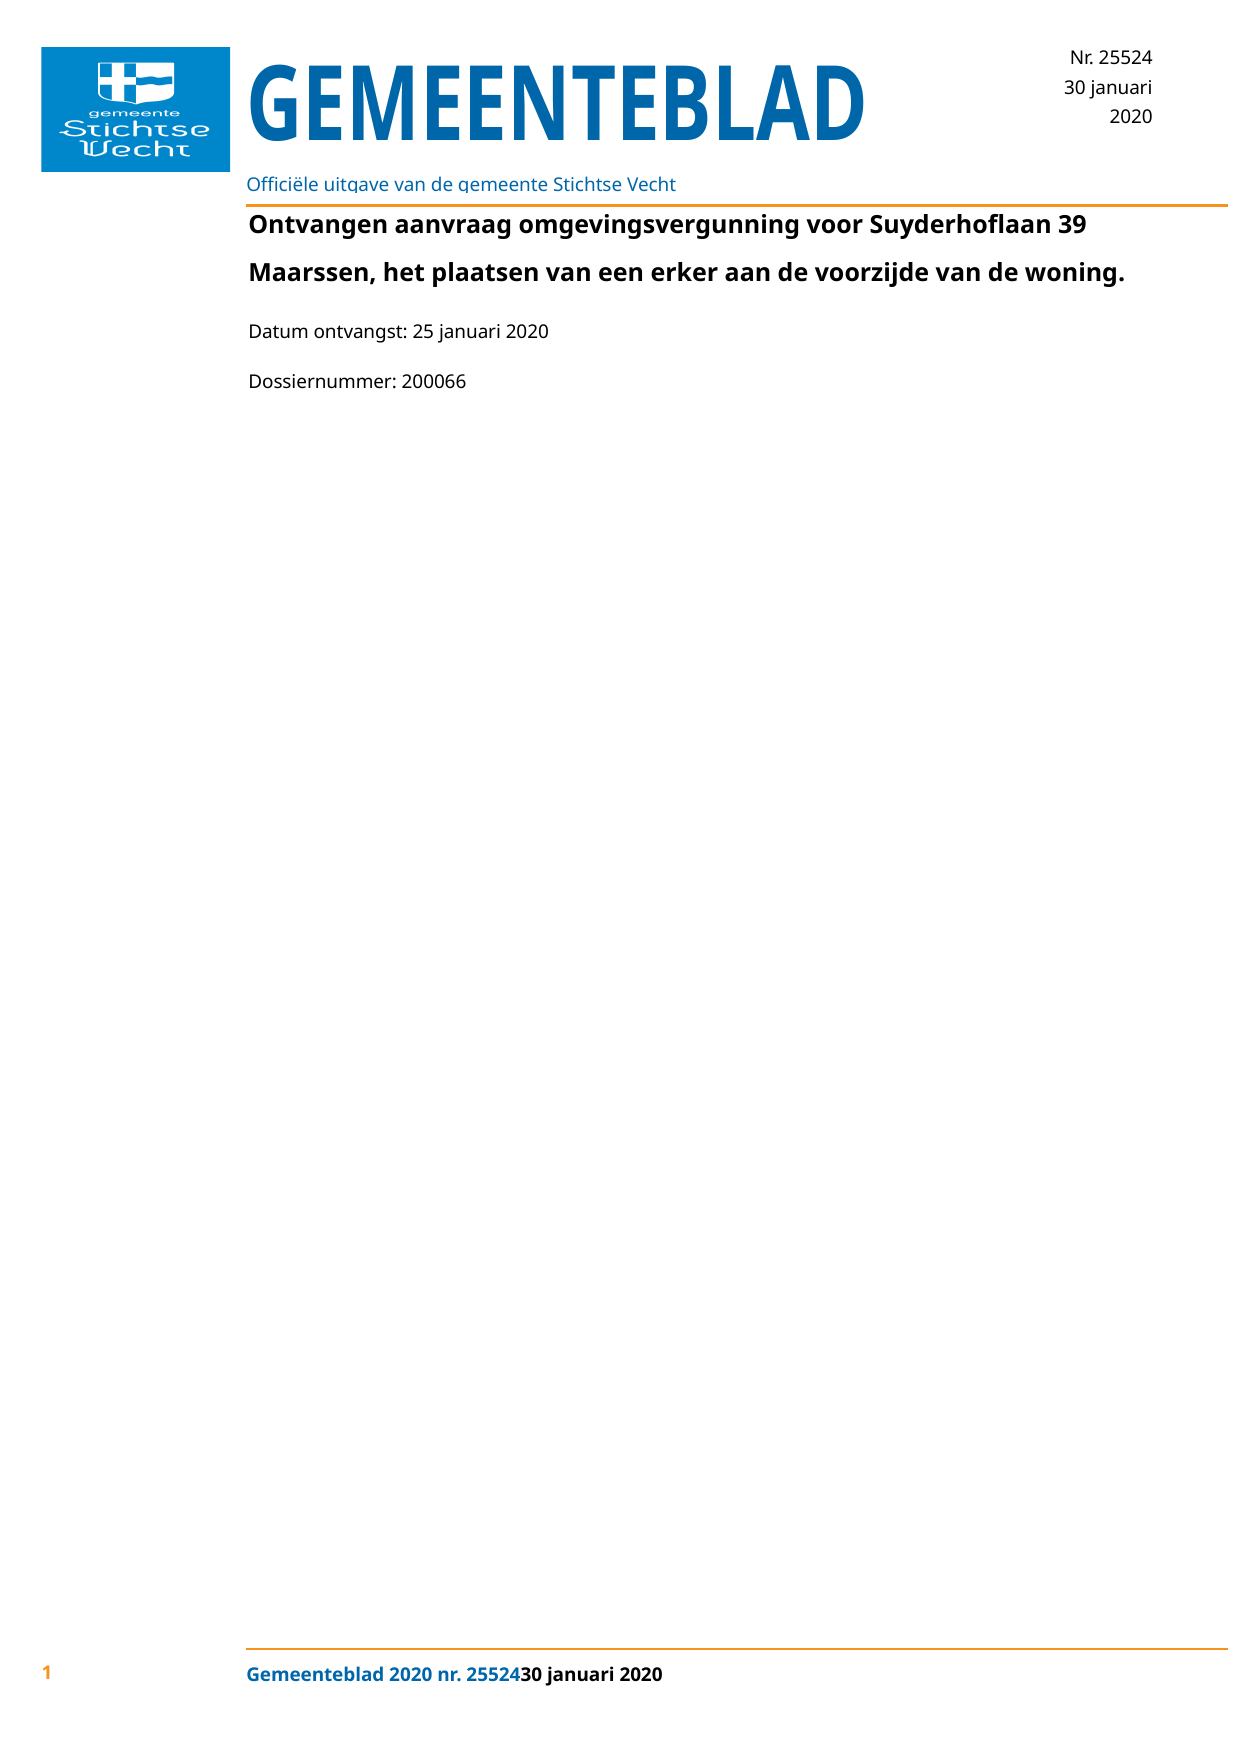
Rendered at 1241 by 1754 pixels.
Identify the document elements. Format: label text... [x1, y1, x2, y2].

picture [99, 63, 135, 101]
picture [137, 63, 174, 103]
text Dossiernummer: 200066 [248, 368, 1152, 394]
text Datum ontvangst: 25 januari 2020 [248, 318, 1152, 344]
text Ontvangen aanvraag omgevingsvergunning voor Suyderhoflaan 39 Maarssen, het plaatsen van een erker aan de voorzijde van de woning. [248, 207, 1152, 288]
